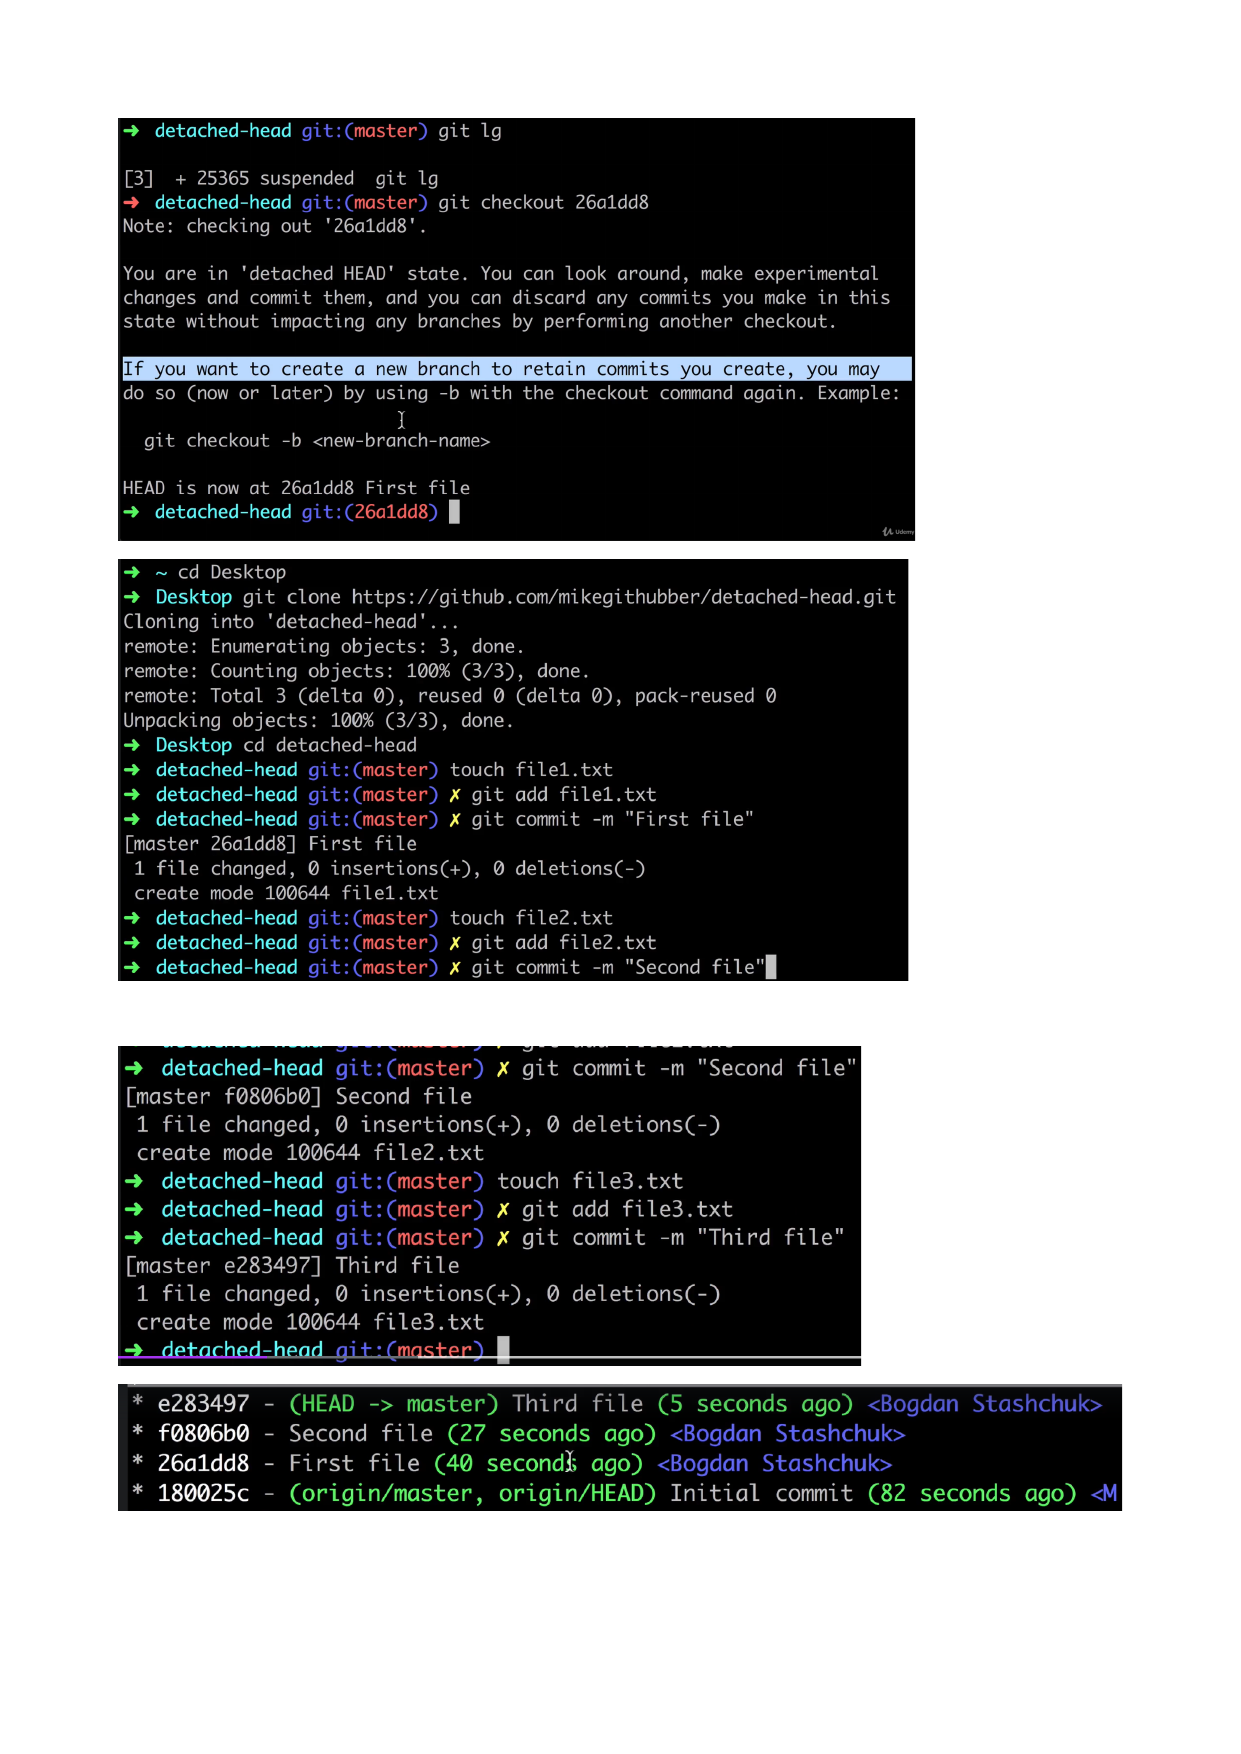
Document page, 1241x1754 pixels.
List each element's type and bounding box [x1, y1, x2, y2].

picture [118, 1046, 862, 1366]
picture [118, 118, 916, 541]
picture [118, 559, 909, 981]
picture [118, 1384, 1123, 1511]
